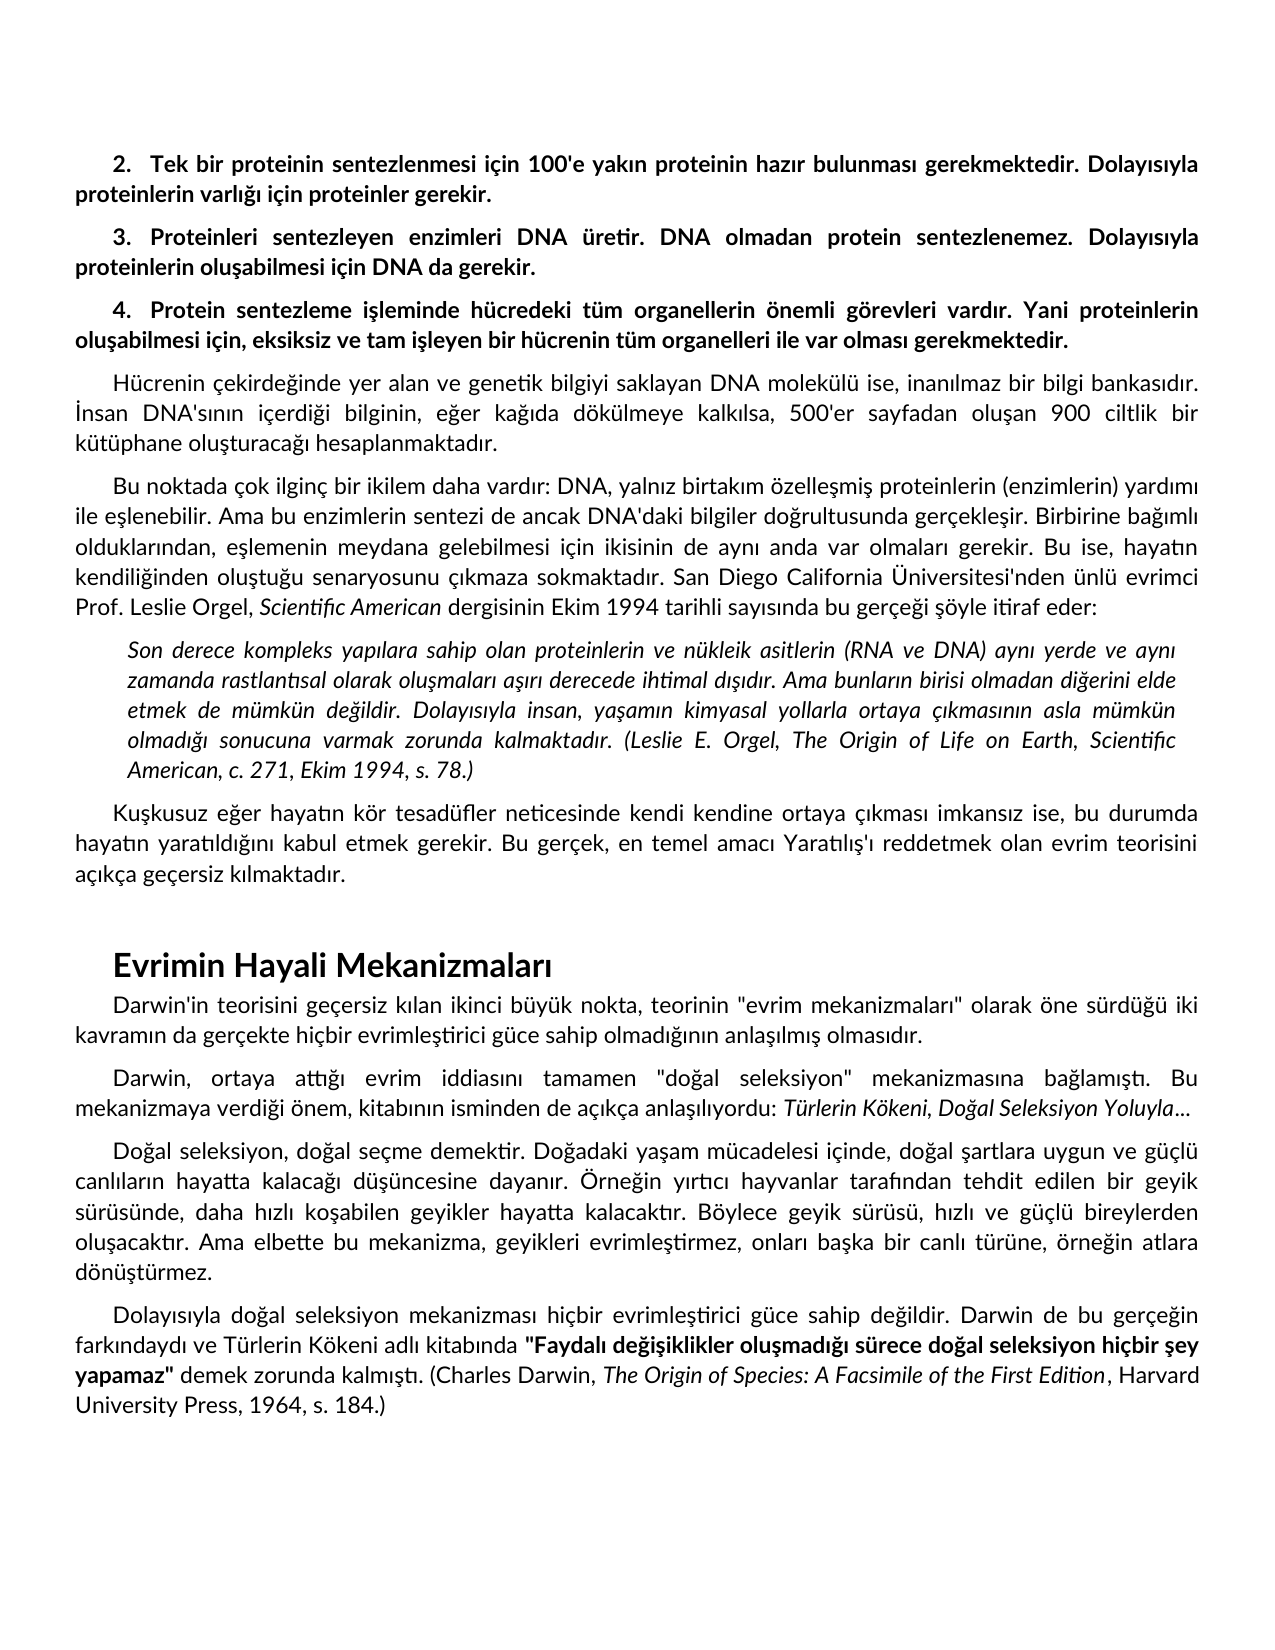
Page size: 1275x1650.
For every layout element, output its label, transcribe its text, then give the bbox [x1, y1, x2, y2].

text Hücrenin çekirdeğinde yer alan ve genetik bilgiyi saklayan DNA molekülü ise, inanılmaz bir bilgi bankasıdır. İnsan DNA'sının içerdiği bilginin, eğer kağıda dökülmeye kalkılsa, 500'er sayfadan oluşan 900 ciltlik bir kütüphane oluşturacağı hesaplanmaktadır. [75, 369, 1200, 457]
text Dolayısıyla doğal seleksiyon mekanizması hiçbir evrimleştirici güce sahip değildir. Darwin de bu gerçeğin farkındaydı ve Türlerin Kökeni adlı kitabında "Faydalı değişiklikler oluşmadığı sürece doğal seleksiyon hiçbir şey yapamaz" demek zorunda kalmıştı. (Charles Darwin, The Origin of Species: A Facsimile of the First Edition, Harvard University Press, 1964, s. 184.) [75, 1300, 1200, 1418]
text Son derece kompleks yapılara sahip olan proteinlerin ve nükleik asitlerin (RNA ve DNA) aynı yerde ve aynı zamanda rastlantısal olarak oluşmaları aşırı derecede ihtimal dışıdır. Ama bunların birisi olmadan diğerini elde etmek de mümkün değildir. Dolayısıyla insan, yaşamın kimyasal yollarla ortaya çıkmasının asla mümkün olmadığı sonucuna varmak zorunda kalmaktadır. (Leslie E. Orgel, The Origin of Life on Earth, Scientific American, c. 271, Ekim 1994, s. 78.) [127, 635, 1177, 784]
text Doğal seleksiyon, doğal seçme demektir. Doğadaki yaşam mücadelesi içinde, doğal şartlara uygun ve güçlü canlıların hayatta kalacağı düşüncesine dayanır. Örneğin yırtıcı hayvanlar tarafından tehdit edilen bir geyik sürüsünde, daha hızlı koşabilen geyikler hayatta kalacaktır. Böylece geyik sürüsü, hızlı ve güçlü bireylerden oluşacaktır. Ama elbette bu mekanizma, geyikleri evrimleştirmez, onları başka bir canlı türüne, örneğin atlara dönüştürmez. [75, 1137, 1200, 1285]
text Darwin'in teorisini geçersiz kılan ikinci büyük nokta, teorinin "evrim mekanizmaları" olarak öne sürdüğü iki kavramın da gerçekte hiçbir evrimleştirici güce sahip olmadığının anlaşılmış olmasıdır. [75, 991, 1200, 1049]
text 3. Proteinleri sentezleyen enzimleri DNA üretir. DNA olmadan protein sentezlenemez. Dolayısıyla proteinlerin oluşabilmesi için DNA da gerekir. [75, 223, 1200, 281]
text Kuşkusuz eğer hayatın kör tesadüfler neticesinde kendi kendine ortaya çıkması imkansız ise, bu durumda hayatın yaratıldığını kabul etmek gerekir. Bu gerçek, en temel amacı Yaratılış'ı reddetmek olan evrim teorisini açıkça geçersiz kılmaktadır. [75, 799, 1200, 887]
subtitle Evrimin Hayali Mekanizmaları [112, 945, 1200, 985]
text Darwin, ortaya attığı evrim iddiasını tamamen "doğal seleksiyon" mekanizmasına bağlamıştı. Bu mekanizmaya verdiği önem, kitabının isminden de açıkça anlaşılıyordu: Türlerin Kökeni, Doğal Seleksiyon Yoluyla... [75, 1064, 1200, 1122]
text 4. Protein sentezleme işleminde hücredeki tüm organellerin önemli görevleri vardır. Yani proteinlerin oluşabilmesi için, eksiksiz ve tam işleyen bir hücrenin tüm organelleri ile var olması gerekmektedir. [75, 296, 1200, 353]
text Bu noktada çok ilginç bir ikilem daha vardır: DNA, yalnız birtakım özelleşmiş proteinlerin (enzimlerin) yardımı ile eşlenebilir. Ama bu enzimlerin sentezi de ancak DNA'daki bilgiler doğrultusunda gerçekleşir. Birbirine bağımlı olduklarından, eşlemenin meydana gelebilmesi için ikisinin de aynı anda var olmaları gerekir. Bu ise, hayatın kendiliğinden oluştuğu senaryosunu çıkmaza sokmaktadır. San Diego California Üniversitesi'nden ünlü evrimci Prof. Leslie Orgel, Scientific American dergisinin Ekim 1994 tarihli sayısında bu gerçeği şöyle itiraf eder: [75, 472, 1200, 620]
text 2. Tek bir proteinin sentezlenmesi için 100'e yakın proteinin hazır bulunması gerekmektedir. Dolayısıyla proteinlerin varlığı için proteinler gerekir. [75, 150, 1200, 208]
